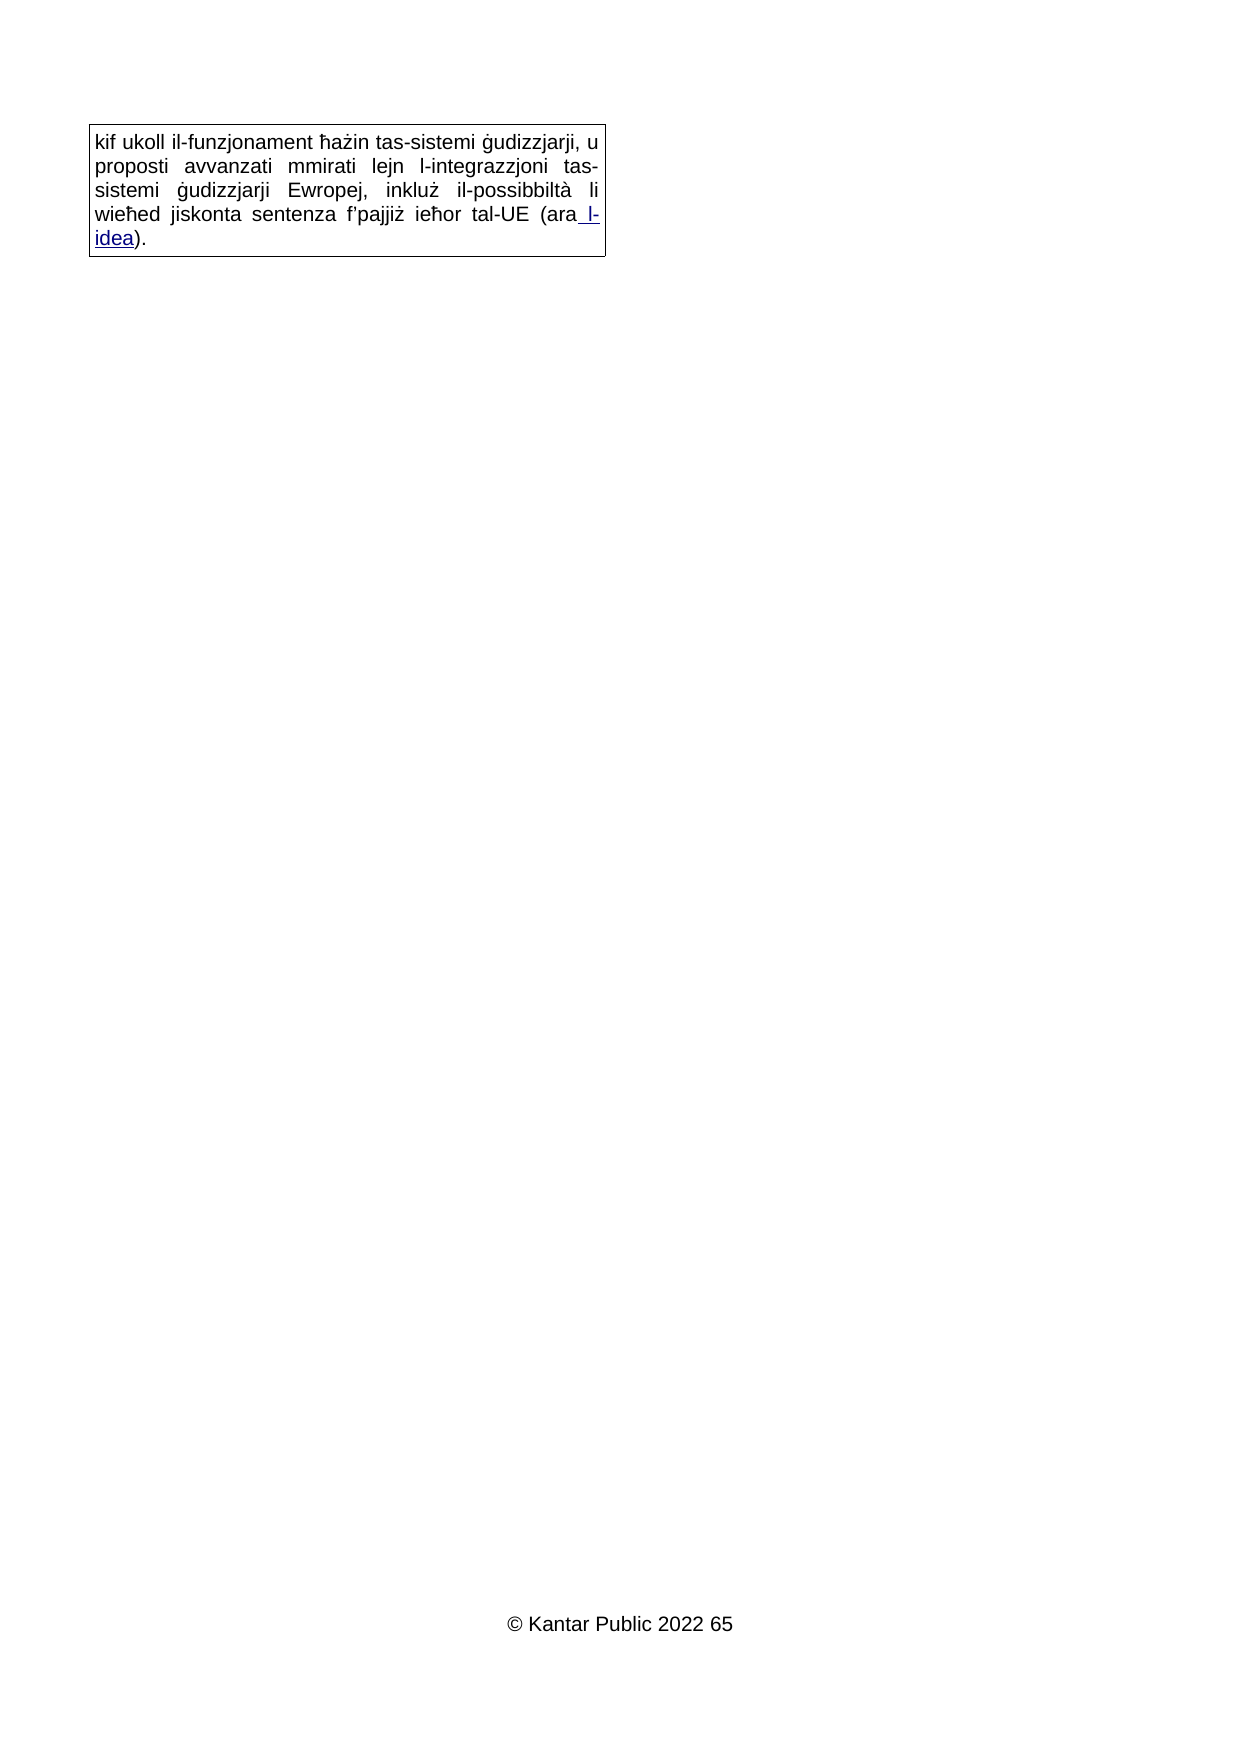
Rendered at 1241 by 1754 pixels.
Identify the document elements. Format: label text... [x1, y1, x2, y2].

text kif ukoll il-funzjonament ħażin tas-sistemi ġudizzjarji, u proposti avvanzati mmirati lejn l-integrazzjoni tas-sistemi ġudizzjarji Ewropej, inkluż il-possibbiltà li wieħed jiskonta sentenza f’pajjiż ieħor tal-UE (ara l-idea). [90, 125, 605, 256]
